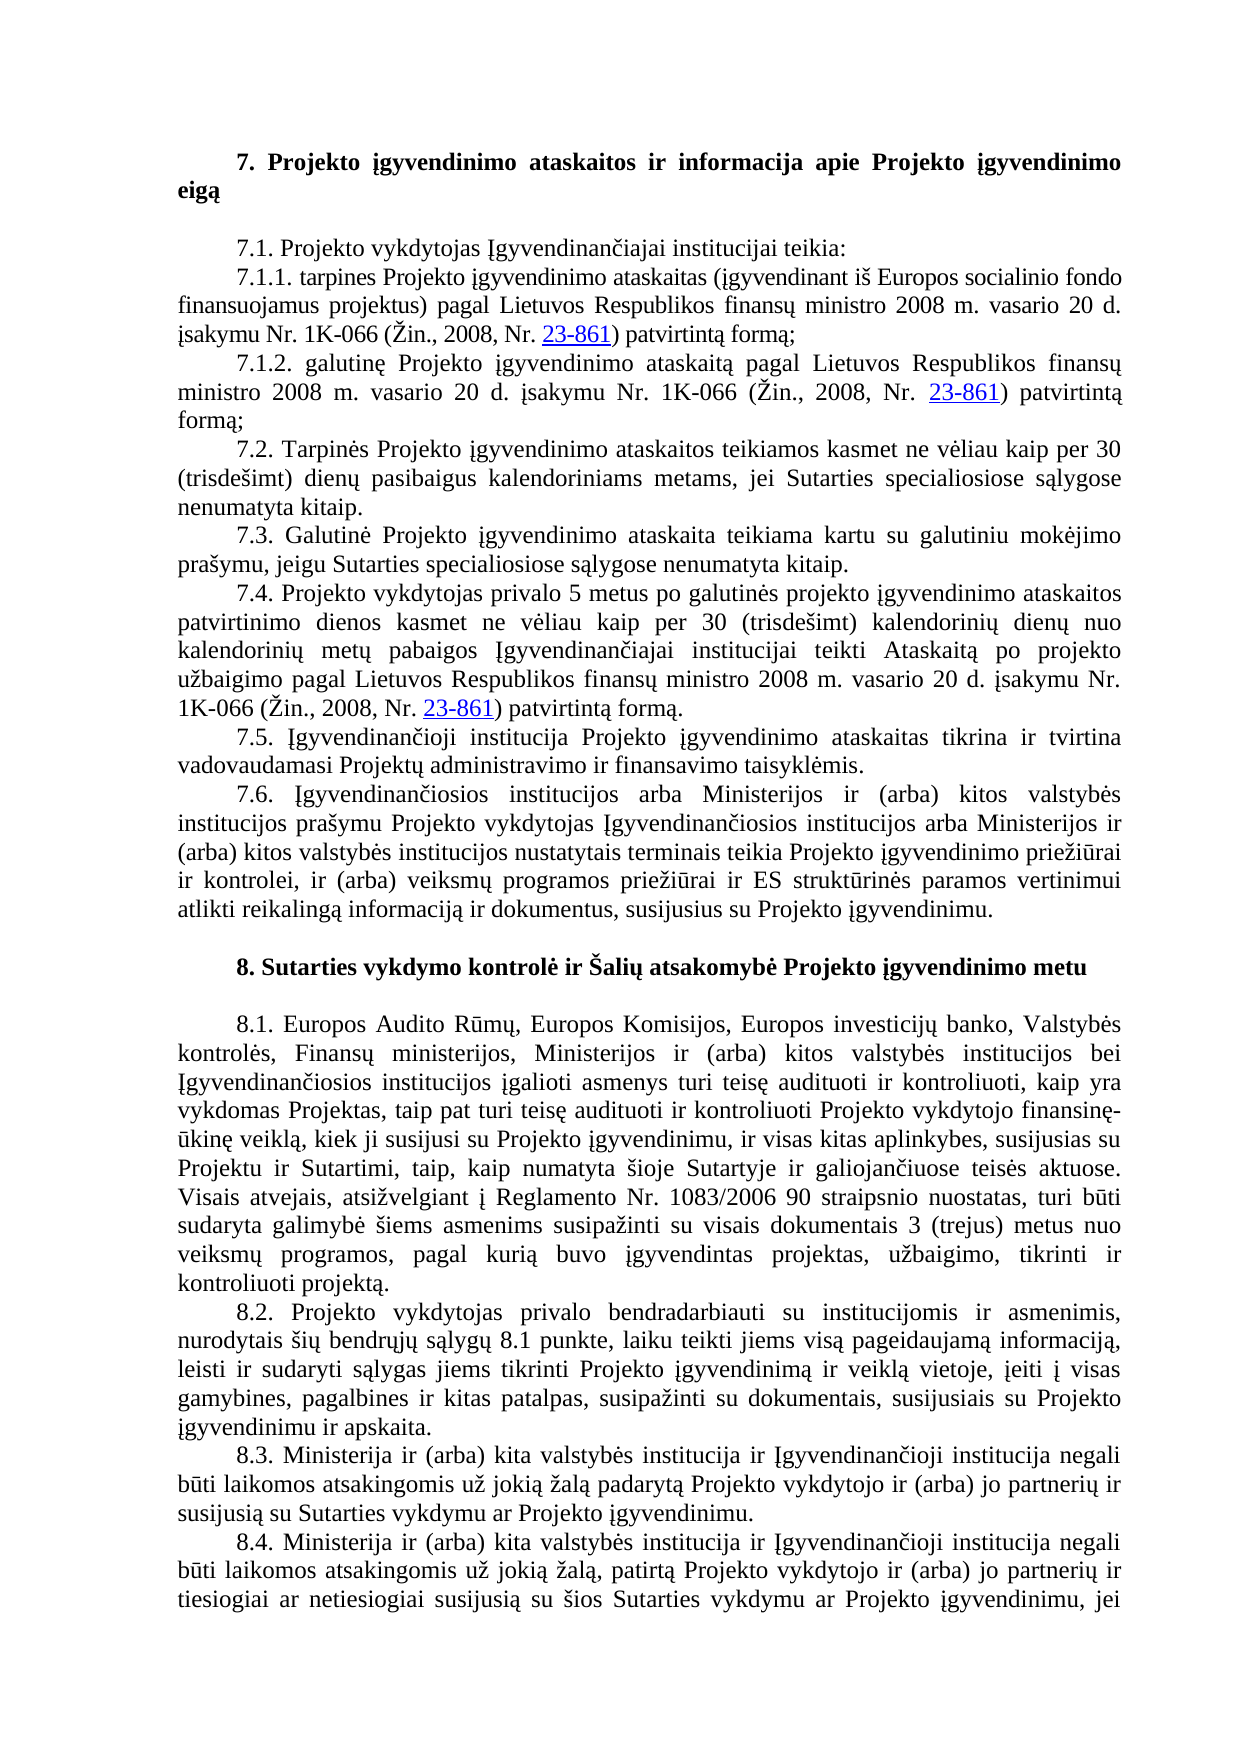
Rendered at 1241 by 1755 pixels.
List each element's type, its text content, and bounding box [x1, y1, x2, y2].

text 7.3. Galutinė Projekto įgyvendinimo ataskaita teikiama kartu su galutiniu mokėjimo prašymu, jeigu Sutarties specialiosiose sąlygose nenumatyta kitaip. [177, 521, 1122, 578]
text 7.1. Projekto vykdytojas Įgyvendinančiajai institucijai teikia: [177, 233, 1122, 262]
text 8.3. Ministerija ir (arba) kita valstybės institucija ir Įgyvendinančioji institucija negali būti laikomos atsakingomis už jokią žalą padarytą Projekto vykdytojo ir (arba) jo partnerių ir susijusią su Sutarties vykdymu ar Projekto įgyvendinimu. [177, 1441, 1122, 1527]
text 7.2. Tarpinės Projekto įgyvendinimo ataskaitos teikiamos kasmet ne vėliau kaip per 30 (trisdešimt) dienų pasibaigus kalendoriniams metams, jei Sutarties specialiosiose sąlygose nenumatyta kitaip. [177, 434, 1122, 521]
text 7.1.2. galutinę Projekto įgyvendinimo ataskaitą pagal Lietuvos Respublikos finansų ministro 2008 m. vasario 20 d. įsakymu Nr. 1K-066 (Žin., 2008, Nr. 23-861) patvirtintą formą; [177, 348, 1122, 434]
text 7. Projekto įgyvendinimo ataskaitos ir informacija apie Projekto įgyvendinimo eigą [177, 147, 1122, 204]
text 7.6. Įgyvendinančiosios institucijos arba Ministerijos ir (arba) kitos valstybės institucijos prašymu Projekto vykdytojas Įgyvendinančiosios institucijos arba Ministerijos ir (arba) kitos valstybės institucijos nustatytais terminais teikia Projekto įgyvendinimo priežiūrai ir kontrolei, ir (arba) veiksmų programos priežiūrai ir ES struktūrinės paramos vertinimui atlikti reikalingą informaciją ir dokumentus, susijusius su Projekto įgyvendinimu. [177, 779, 1122, 923]
text 7.1.1. tarpines Projekto įgyvendinimo ataskaitas (įgyvendinant iš Europos socialinio fondo finansuojamus projektus) pagal Lietuvos Respublikos finansų ministro 2008 m. vasario 20 d. įsakymu Nr. 1K-066 (Žin., 2008, Nr. 23-861) patvirtintą formą; [177, 262, 1122, 348]
text 8.4. Ministerija ir (arba) kita valstybės institucija ir Įgyvendinančioji institucija negali būti laikomos atsakingomis už jokią žalą, patirtą Projekto vykdytojo ir (arba) jo partnerių ir tiesiogiai ar netiesiogiai susijusią su šios Sutarties vykdymu ar Projekto įgyvendinimu, jei [177, 1527, 1122, 1613]
text 8.1. Europos Audito Rūmų, Europos Komisijos, Europos investicijų banko, Valstybės kontrolės, Finansų ministerijos, Ministerijos ir (arba) kitos valstybės institucijos bei Įgyvendinančiosios institucijos įgalioti asmenys turi teisę audituoti ir kontroliuoti, kaip yra vykdomas Projektas, taip pat turi teisę audituoti ir kontroliuoti Projekto vykdytojo finansinę-ūkinę veiklą, kiek ji susijusi su Projekto įgyvendinimu, ir visas kitas aplinkybes, susijusias su Projektu ir Sutartimi, taip, kaip numatyta šioje Sutartyje ir galiojančiuose teisės aktuose. Visais atvejais, atsižvelgiant į Reglamento Nr. 1083/2006 90 straipsnio nuostatas, turi būti sudaryta galimybė šiems asmenims susipažinti su visais dokumentais 3 (trejus) metus nuo veiksmų programos, pagal kurią buvo įgyvendintas projektas, užbaigimo, tikrinti ir kontroliuoti projektą. [177, 1009, 1122, 1297]
text 8.2. Projekto vykdytojas privalo bendradarbiauti su institucijomis ir asmenimis, nurodytais šių bendrųjų sąlygų 8.1 punkte, laiku teikti jiems visą pageidaujamą informaciją, leisti ir sudaryti sąlygas jiems tikrinti Projekto įgyvendinimą ir veiklą vietoje, įeiti į visas gamybines, pagalbines ir kitas patalpas, susipažinti su dokumentais, susijusiais su Projekto įgyvendinimu ir apskaita. [177, 1297, 1122, 1441]
text 7.4. Projekto vykdytojas privalo 5 metus po galutinės projekto įgyvendinimo ataskaitos patvirtinimo dienos kasmet ne vėliau kaip per 30 (trisdešimt) kalendorinių dienų nuo kalendorinių metų pabaigos Įgyvendinančiajai institucijai teikti Ataskaitą po projekto užbaigimo pagal Lietuvos Respublikos finansų ministro 2008 m. vasario 20 d. įsakymu Nr. 1K-066 (Žin., 2008, Nr. 23-861) patvirtintą formą. [177, 578, 1122, 722]
text 7.5. Įgyvendinančioji institucija Projekto įgyvendinimo ataskaitas tikrina ir tvirtina vadovaudamasi Projektų administravimo ir finansavimo taisyklėmis. [177, 722, 1122, 779]
text 8. Sutarties vykdymo kontrolė ir Šalių atsakomybė Projekto įgyvendinimo metu [177, 952, 1122, 981]
